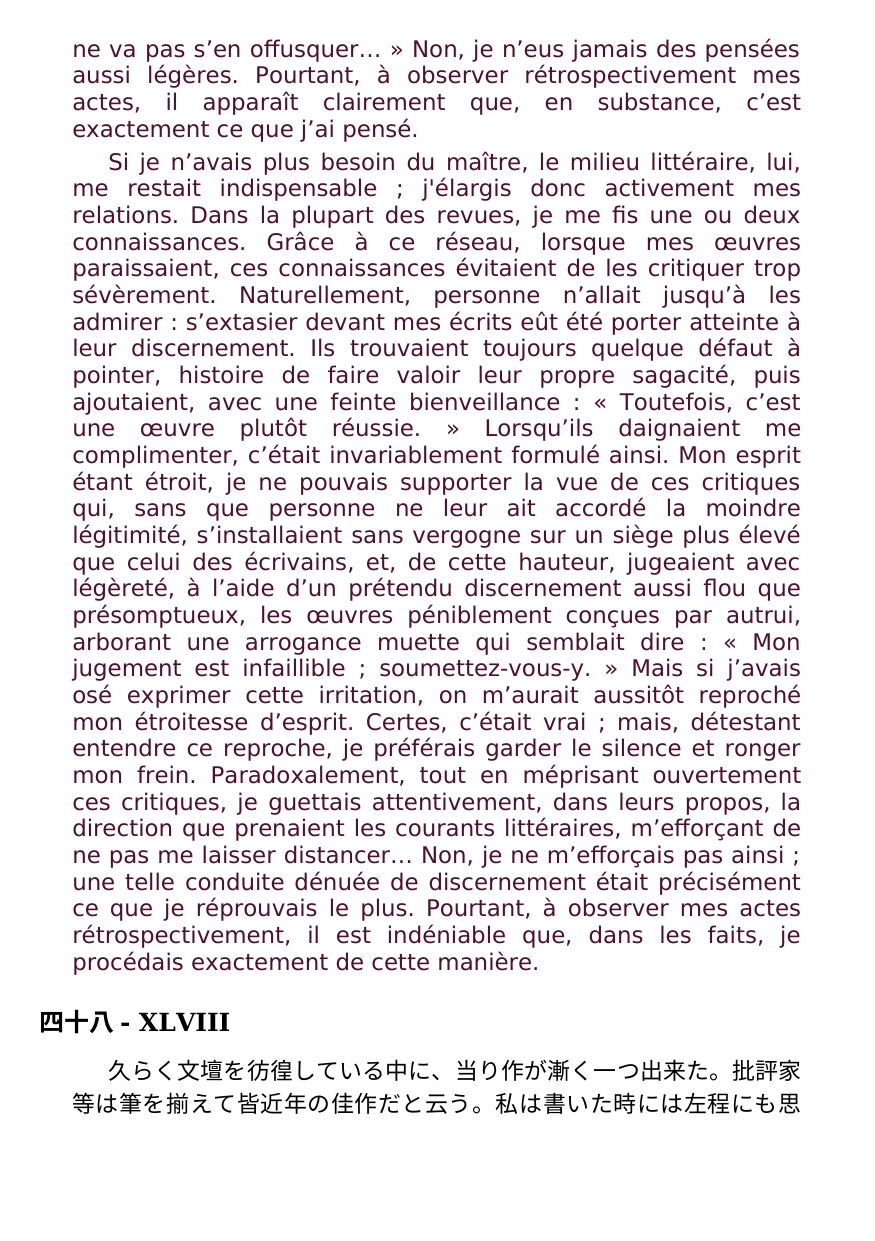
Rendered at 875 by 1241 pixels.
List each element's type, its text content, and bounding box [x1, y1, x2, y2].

subtitle 四十八 - XLVIII [36, 999, 838, 1041]
text ne va pas s’en offusquer… » Non, je n’eus jamais des pensées aussi légères. Pourtant, à observer rétrospectivement mes actes, il apparaît clairement que, en substance, c’est exactement ce que j’ai pensé. [72, 36, 802, 143]
text Si je n’avais plus besoin du maître, le milieu littéraire, lui, me restait indispensable ; j'élargis donc activement mes relations. Dans la plupart des revues, je me fis une ou deux connaissances. Grâce à ce réseau, lorsque mes œuvres paraissaient, ces connaissances évitaient de les critiquer trop sévèrement. Naturellement, personne n’allait jusqu’à les admirer : s’extasier devant mes écrits eût été porter atteinte à leur discernement. Ils trouvaient toujours quelque défaut à pointer, histoire de faire valoir leur propre sagacité, puis ajoutaient, avec une feinte bienveillance : « Toutefois, c’est une œuvre plutôt réussie. » Lorsqu’ils daignaient me complimenter, c’était invariablement formulé ainsi. Mon esprit étant étroit, je ne pouvais supporter la vue de ces critiques qui, sans que personne ne leur ait accordé la moindre légitimité, s’installaient sans vergogne sur un siège plus élevé que celui des écrivains, et, de cette hauteur, jugeaient avec légèreté, à l’aide d’un prétendu discernement aussi flou que présomptueux, les œuvres péniblement conçues par autrui, arborant une arrogance muette qui semblait dire : « Mon jugement est infaillible ; soumettez-vous-y. » Mais si j’avais osé exprimer cette irritation, on m’aurait aussitôt reproché mon étroitesse d’esprit. Certes, c’était vrai ; mais, détestant entendre ce reproche, je préférais garder le silence et ronger mon frein. Paradoxalement, tout en méprisant ouvertement ces critiques, je guettais attentivement, dans leurs propos, la direction que prenaient les courants littéraires, m’efforçant de ne pas me laisser distancer… Non, je ne m’efforçais pas ainsi ; une telle conduite dénuée de discernement était précisément ce que je réprouvais le plus. Pourtant, à observer mes actes rétrospectivement, il est indéniable que, dans les faits, je procédais exactement de cette manière. [72, 149, 802, 975]
text 久らく文壇を彷徨している中に、当り作が漸く一つ出来た。批評家等は筆を揃えて皆近年の佳作だと云う。私は書いた時には左程にも思 [72, 1053, 802, 1119]
